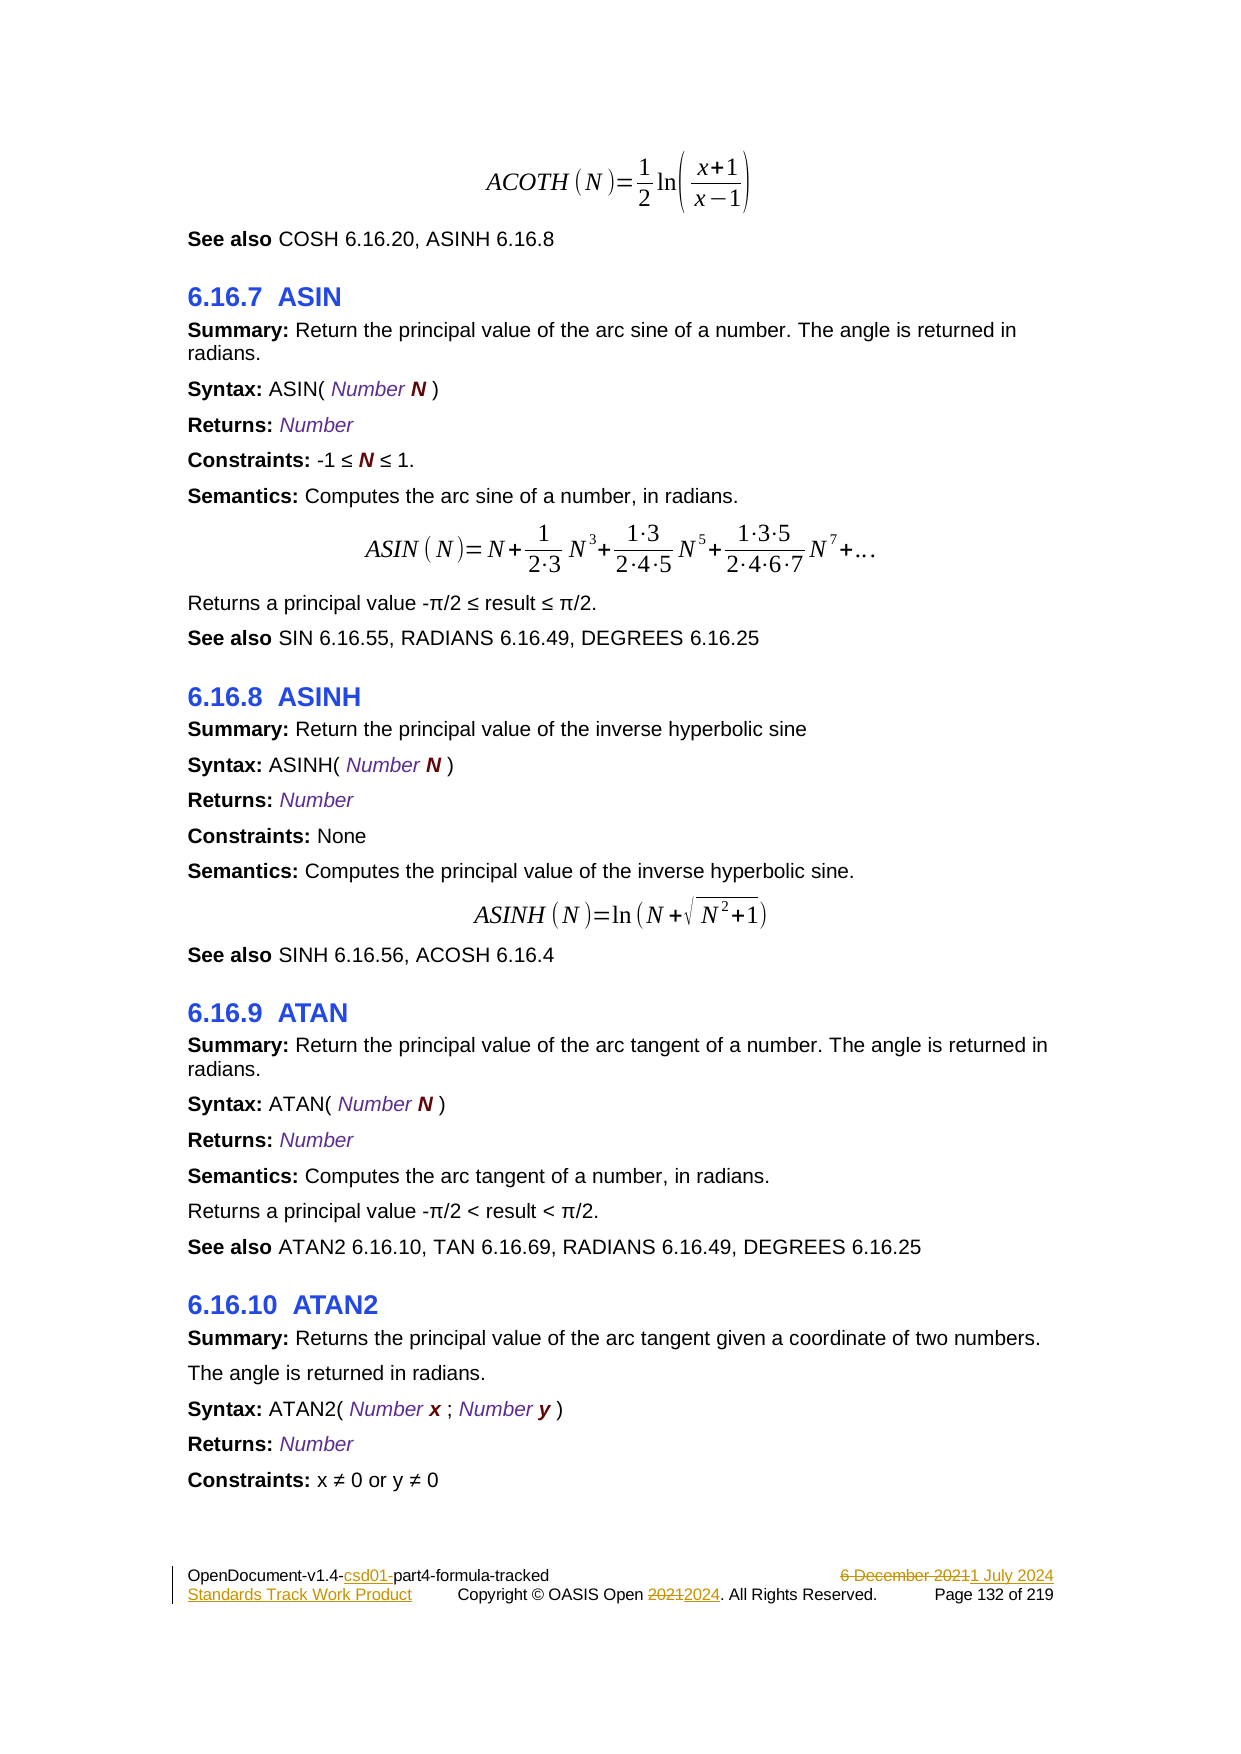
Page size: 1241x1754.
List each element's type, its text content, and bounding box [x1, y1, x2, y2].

text Syntax: ATAN2( Number x ; Number y ) [187, 1397, 1053, 1421]
text Semantics: Computes the arc tangent of a number, in radians. [187, 1164, 1053, 1188]
text Syntax: ASINH( Number N ) [187, 753, 1053, 777]
text See also COSH 6.16.20, ASINH 6.16.8 [187, 228, 1053, 251]
text Summary: Return the principal value of the arc tangent of a number. The angle is returned in radians. [187, 1034, 1053, 1081]
text Returns a principal value -π/2 < result < π/2. [187, 1200, 1053, 1223]
text Summary: Returns the principal value of the arc tangent given a coordinate of two numbers. [187, 1326, 1053, 1349]
text Semantics: Computes the arc sine of a number, in radians. [187, 484, 1053, 508]
text Constraints: -1 ≤ N ≤ 1. [187, 449, 1053, 472]
text Returns: Number [187, 1128, 1053, 1152]
text See also ATAN2 6.16.10, TAN 6.16.69, RADIANS 6.16.49, DEGREES 6.16.25 [187, 1235, 1053, 1259]
text Returns: Number [187, 413, 1053, 437]
text The angle is returned in radians. [187, 1362, 1053, 1385]
text See also SIN 6.16.55, RADIANS 6.16.49, DEGREES 6.16.25 [187, 627, 1053, 650]
subtitle ASINH [187, 681, 1053, 711]
text Returns a principal value -π/2 ≤ result ≤ π/2. [187, 591, 1053, 615]
text Constraints: x ≠ 0 or y ≠ 0 [187, 1468, 1053, 1492]
text Syntax: ASIN( Number N ) [187, 377, 1053, 401]
text See also SINH 6.16.56, ACOSH 6.16.4 [187, 943, 1053, 967]
subtitle ASIN [187, 282, 1053, 312]
text Semantics: Computes the principal value of the inverse hyperbolic sine. [187, 860, 1053, 883]
text Summary: Return the principal value of the arc sine of a number. The angle is returned in radians. [187, 318, 1053, 365]
text Syntax: ATAN( Number N ) [187, 1093, 1053, 1116]
text Summary: Return the principal value of the inverse hyperbolic sine [187, 717, 1053, 741]
subtitle ATAN [187, 998, 1053, 1028]
subtitle ATAN2 [187, 1290, 1053, 1320]
text Constraints: None [187, 824, 1053, 848]
text Returns: Number [187, 1433, 1053, 1456]
text Returns: Number [187, 789, 1053, 812]
